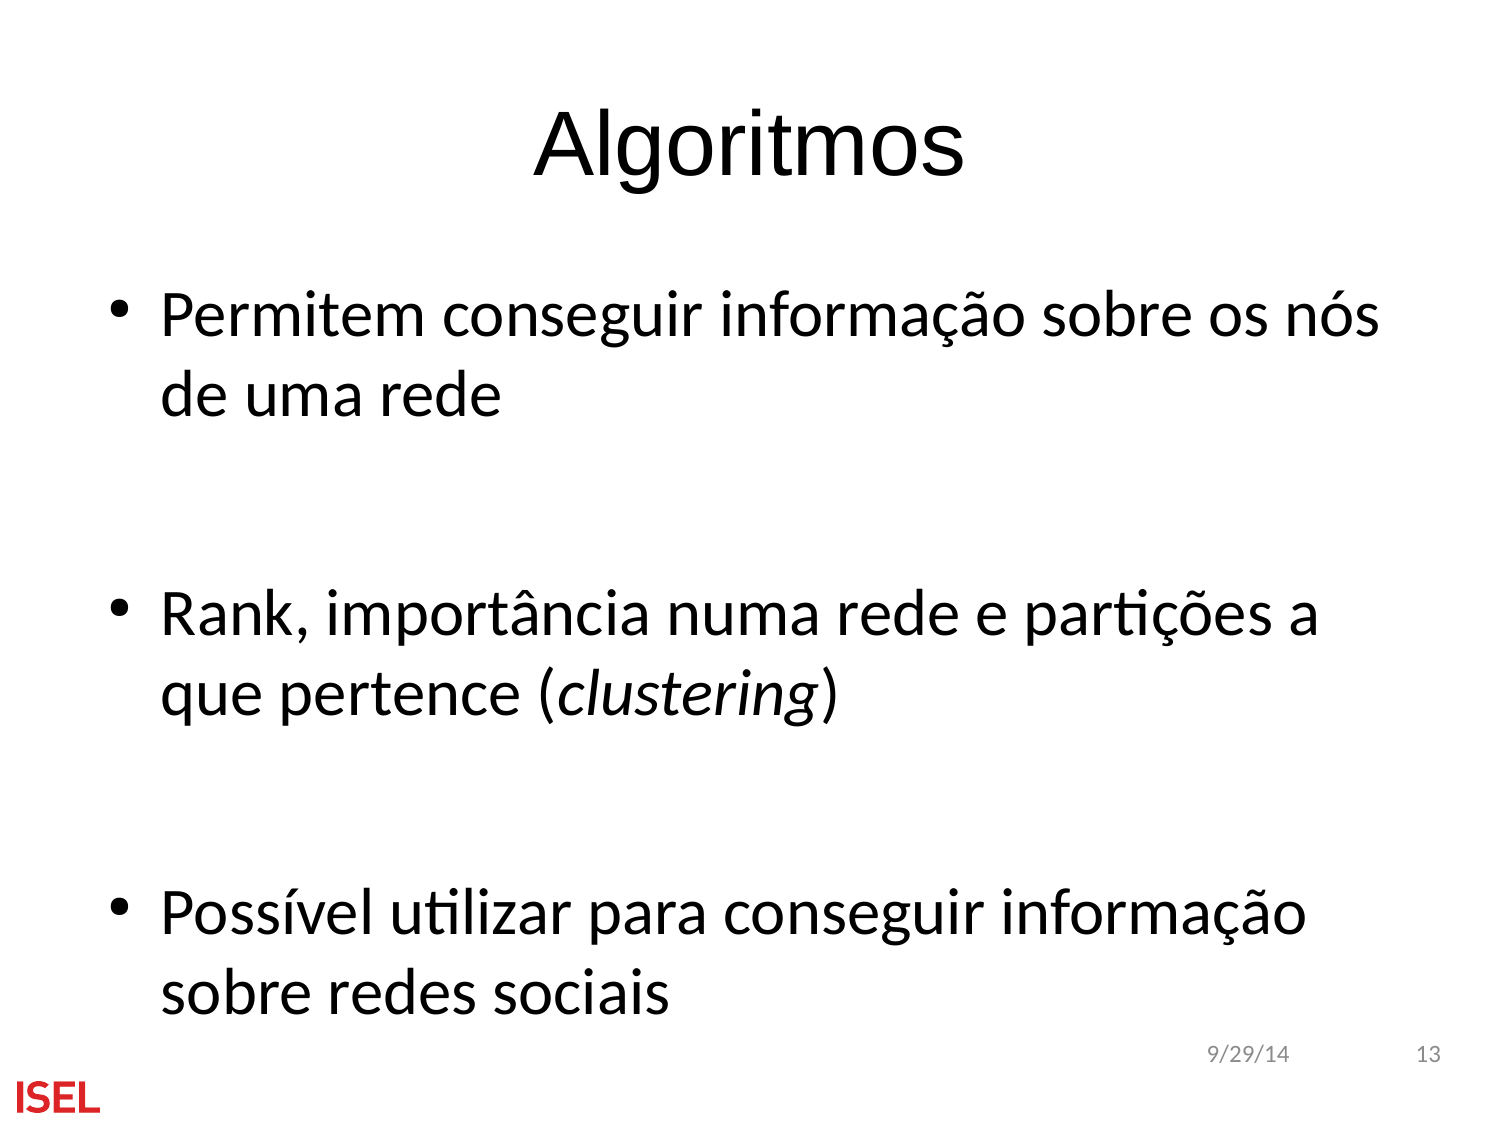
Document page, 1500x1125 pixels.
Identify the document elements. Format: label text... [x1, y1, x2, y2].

list Permitem conseguir informação sobre os nós de uma rede Rank, importância numa rede e partições a que pertence (clustering) Possível utilizar para conseguir informação sobre redes sociais [75, 262, 1425, 1005]
title Algoritmos [75, 45, 1425, 233]
slide_number [1347, 1033, 1457, 1071]
slide_number 9/29/14 [1191, 1033, 1340, 1071]
picture [17, 1081, 100, 1113]
